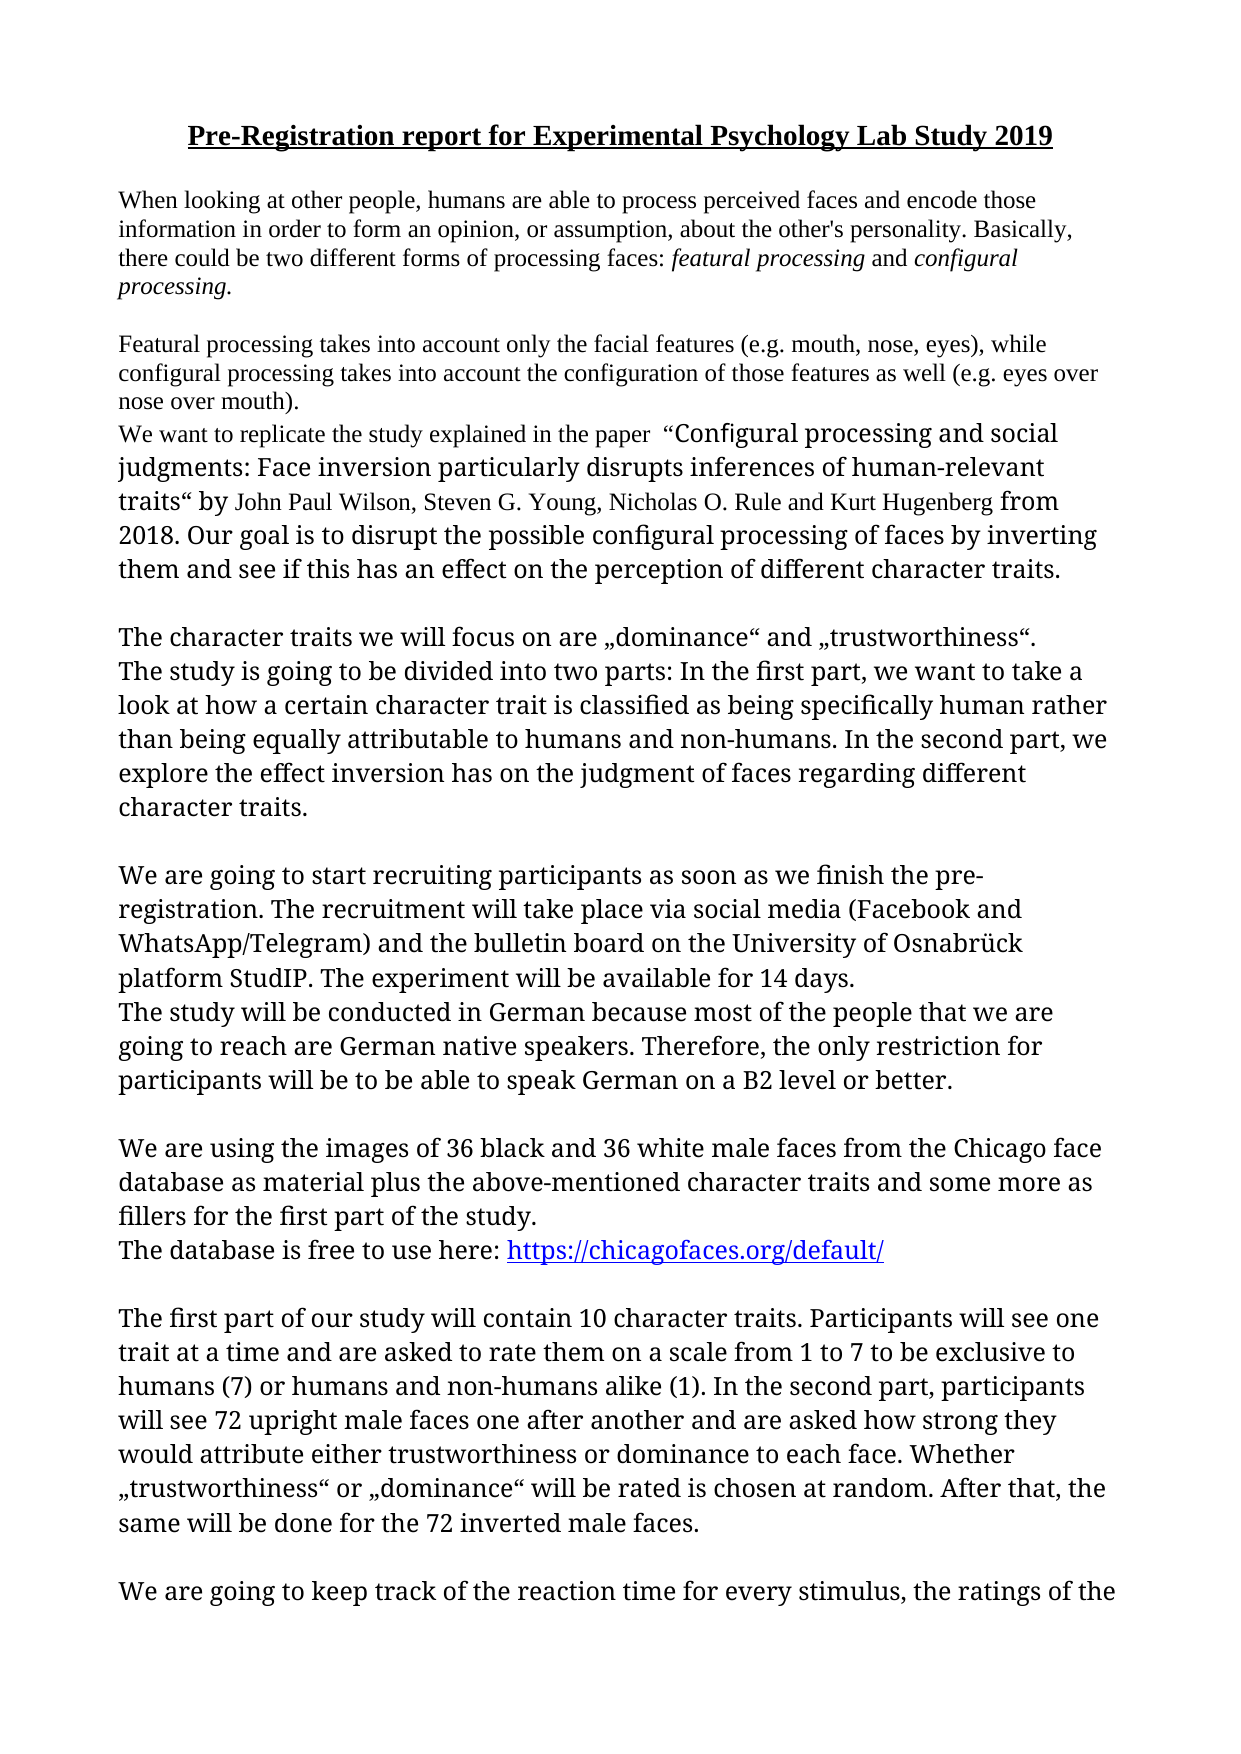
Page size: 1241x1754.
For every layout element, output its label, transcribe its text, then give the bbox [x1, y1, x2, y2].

text We are using the images of 36 black and 36 white male faces from the Chicago face database as material plus the above-mentioned character traits and some more as fillers for the first part of the study. [118, 1131, 1122, 1233]
text We are going to start recruiting participants as soon as we finish the pre-registration. The recruitment will take place via social media (Facebook and WhatsApp/Telegram) and the bulletin board on the University of Osnabrück platform StudIP. The experiment will be available for 14 days. [118, 858, 1122, 994]
text The character traits we will focus on are „dominance“ and „trustworthiness“. [118, 619, 1122, 654]
text The database is free to use here: https://chicagofaces.org/default/ [118, 1233, 1122, 1267]
text When looking at other people, humans are able to process perceived faces and encode those information in order to form an opinion, or assumption, about the other's personality. Basically, there could be two different forms of processing faces: featural processing and configural processing. [118, 185, 1122, 300]
text We want to replicate the study explained in the paper “Configural processing and social judgments: Face inversion particularly disrupts inferences of human-relevant traits“ by John Paul Wilson, Steven G. Young, Nicholas O. Rule and Kurt Hugenberg from 2018. Our goal is to disrupt the possible configural processing of faces by inverting them and see if this has an effect on the perception of different character traits. [118, 415, 1122, 586]
text The study will be conducted in German because most of the people that we are going to reach are German native speakers. Therefore, the only restriction for participants will be to be able to speak German on a B2 level or better. [118, 994, 1122, 1096]
text Featural processing takes into account only the facial features (e.g. mouth, nose, eyes), while configural processing takes into account the configuration of those features as well (e.g. eyes over nose over mouth). [118, 329, 1122, 415]
text The first part of our study will contain 10 character traits. Participants will see one trait at a time and are asked to rate them on a scale from 1 to 7 to be exclusive to humans (7) or humans and non-humans alike (1). In the second part, participants will see 72 upright male faces one after another and are asked how strong they would attribute either trustworthiness or dominance to each face. Whether „trustworthiness“ or „dominance“ will be rated is chosen at random. After that, the same will be done for the 72 inverted male faces. [118, 1301, 1122, 1539]
text Pre-Registration report for Experimental Psychology Lab Study 2019 [118, 118, 1122, 152]
text We are going to keep track of the reaction time for every stimulus, the ratings of the [118, 1573, 1122, 1607]
text The study is going to be divided into two parts: In the first part, we want to take a look at how a certain character trait is classified as being specifically human rather than being equally attributable to humans and non-humans. In the second part, we explore the effect inversion has on the judgment of faces regarding different character traits. [118, 654, 1122, 824]
